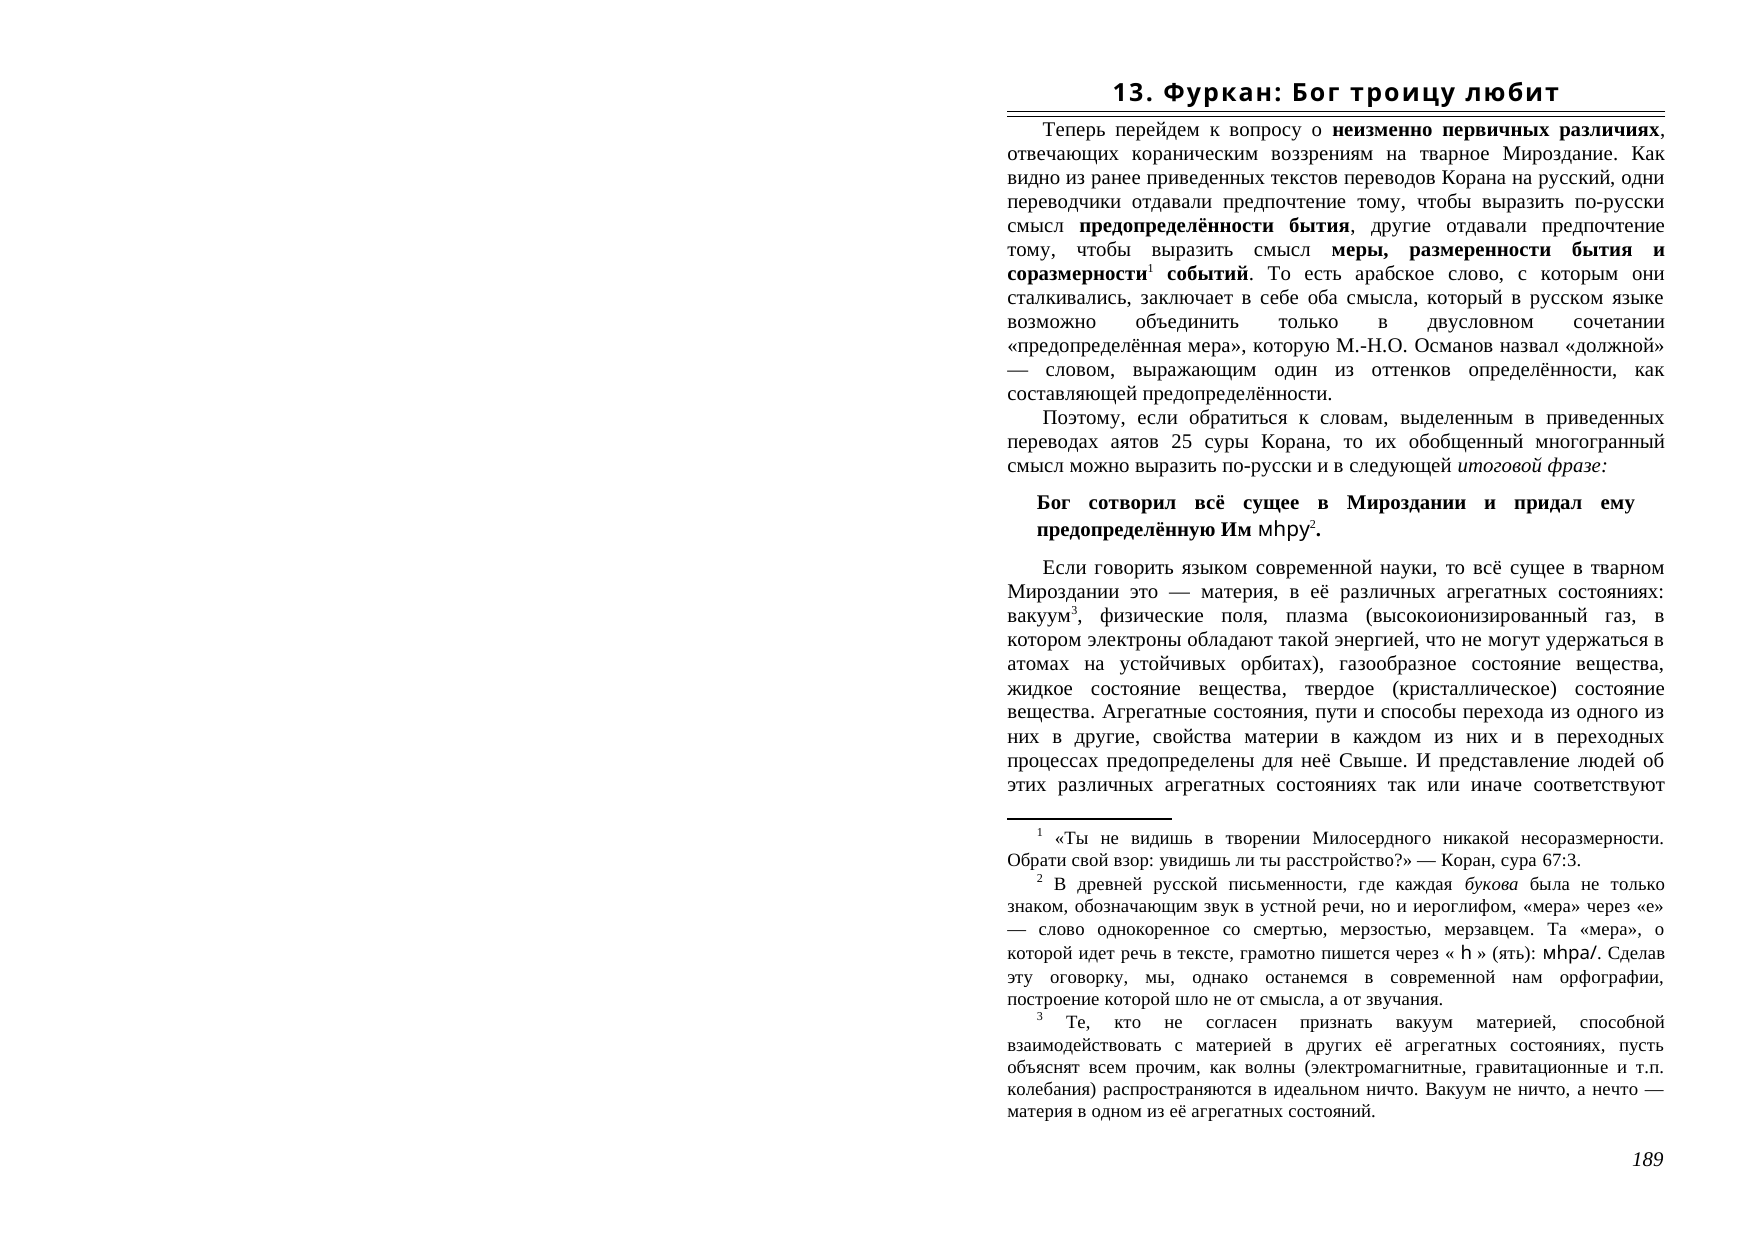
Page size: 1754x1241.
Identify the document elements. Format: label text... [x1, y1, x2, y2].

text Теперь перейдем к вопросу о неизменно первичных различиях, отвечающих кораническим воззрениям на тварное Мироздание. Как видно из ранее приведенных текстов переводов Корана на русский, одни переводчики отдавали предпочтение тому, чтобы выразить по-русски смысл предопределённости бытия, другие отдавали предпочтение тому, чтобы выразить смысл меры, размеренности бытия и соразмерности событий. То есть арабское слово, с которым они сталкивались, заключает в себе оба смысла, который в русском языке возможно объединить только в двусловном сочетании «предопределённая мера», которую М.-Н.О. Османов назвал «должной» — словом, выражающим один из оттенков определённости, как составляющей предопределённости. [1007, 117, 1665, 405]
text Бог сотворил всё сущее в Мироздании и придал ему предопределённую Им мhру. [1037, 490, 1636, 542]
text Те, кто не согласен признать вакуум материей, способной взаимодействовать с материей в других её агрегатных состояниях, пусть объяснят всем прочим, как волны (электромагнитные, гравитационные и т.п. колебания) распространяются в идеальном ничто. Вакуум не ничто, а нечто — материя в одном из её агрегатных состояний. [1007, 1009, 1665, 1122]
text Поэтому, если обратиться к словам, выделенным в приведенных переводах аятов 25 суры Корана, то их обобщенный многогранный смысл можно выразить по-русски и в следующей итоговой фразе: [1007, 405, 1665, 477]
text В древней русской письменности, где каждая букова была не только знаком, обозначающим звук в устной речи, но и иероглифом, «мера» через «е» — слово однокоренное со смертью, мерзостью, мерзавцем. Та «мера», о которой идет речь в тексте, грамотно пишется через « h » (ять): мhра/. Сделав эту оговорку, мы, однако останемся в современной нам орфографии, построение которой шло не от смысла, а от звучания. [1007, 871, 1665, 1009]
text Если говорить языком современной науки, то всё сущее в тварном Мироздании это — материя, в её различных агрегатных состояниях: вакуум, физические поля, плазма (высокоионизированный газ, в котором электроны обладают такой энергией, что не могут удержаться в атомах на устойчивых орбитах), газообразное состояние вещества, жидкое состояние вещества, твердое (кристаллическое) состояние вещества. Агрегатные состояния, пути и способы перехода из одного из них в другие, свойства материи в каждом из них и в переходных процессах предопределены для неё Свыше. И представление людей об этих различных агрегатных состояниях так или иначе соответствуют [1007, 555, 1665, 796]
text «Ты не видишь в творении Милосердного никакой несоразмерности. Обрати свой взор: увидишь ли ты расстройство?» — Коран, сура 67:3. [1007, 825, 1665, 871]
